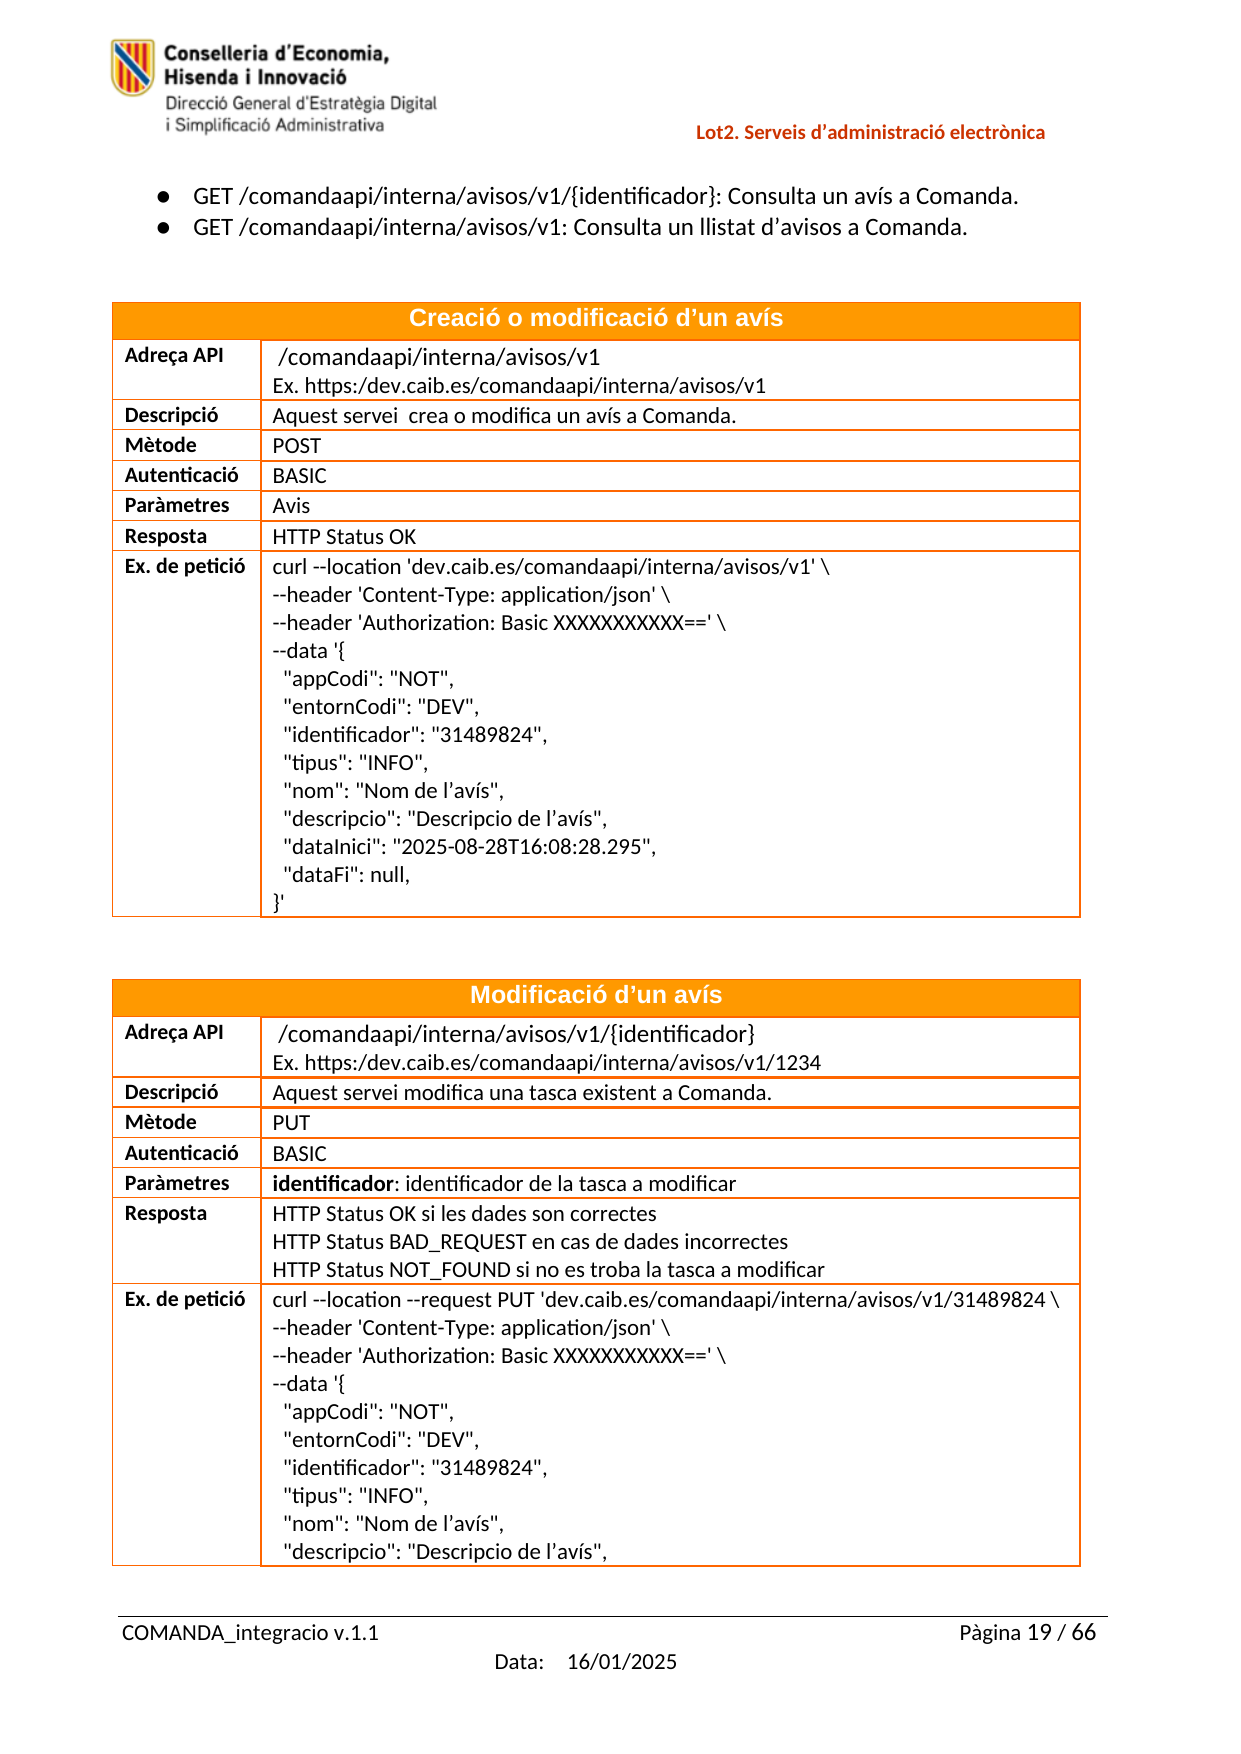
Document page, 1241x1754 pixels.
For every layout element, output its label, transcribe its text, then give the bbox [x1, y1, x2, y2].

table_header Modificació d’un avís [113, 980, 1079, 1016]
table_cell Autenticació [113, 461, 260, 489]
table_cell Mètode [113, 1108, 260, 1137]
table_cell HTTP Status OK si les dades son correctes HTTP Status BAD_REQUEST en cas de dades incorrectes HTTP Status NOT_FOUND si no es troba la tasca a modificar [262, 1199, 1079, 1283]
table_cell Adreça API [113, 340, 260, 399]
table_cell Resposta [113, 521, 260, 550]
table_cell Paràmetres [113, 491, 260, 520]
table_cell Descripció [113, 1078, 260, 1106]
table_cell Avis [262, 492, 1079, 520]
table_cell BASIC [262, 1139, 1079, 1167]
table_cell Mètode [113, 430, 260, 459]
picture [100, 26, 467, 156]
table_header Creació o modificació d’un avís [113, 303, 1079, 339]
table_cell PUT [262, 1109, 1079, 1137]
table_cell Aquest servei modifica una tasca existent a Comanda. [262, 1079, 1079, 1106]
table_cell Resposta [113, 1198, 260, 1283]
table_cell Aquest servei crea o modifica un avís a Comanda. [262, 401, 1079, 429]
table_cell /comandaapi/interna/avisos/v1/{identificador} Ex. https:/dev.caib.es/comandaapi/interna/avisos/v1/1234 [262, 1018, 1079, 1076]
table_cell Adreça API [113, 1017, 260, 1076]
table_cell Descripció [113, 400, 260, 429]
table_cell /comandaapi/interna/avisos/v1 Ex. https:/dev.caib.es/comandaapi/interna/avisos/v1 [262, 341, 1079, 399]
table_cell curl --location --request PUT 'dev.caib.es/comandaapi/interna/avisos/v1/31489824 \ --header 'Content-Type: application/json' \ --header 'Authorization: Basic XXXXXXXXXXX==' \ --data '{ "appCodi": "NOT", "entornCodi": "DEV", "identificador": "31489824", "tipus": "INFO", "nom": "Nom de l’avís", "descripcio": "Descripcio de l’avís", [262, 1285, 1079, 1565]
table_cell Ex. de petició [113, 1284, 260, 1565]
list GET /comandaapi/interna/avisos/v1: Consulta un llistat d’avisos a Comanda. [156, 211, 1122, 241]
table_cell Autenticació [113, 1138, 260, 1167]
table_cell Paràmetres [113, 1168, 260, 1197]
list GET /comandaapi/interna/avisos/v1/{identificador}: Consulta un avís a Comanda. [156, 180, 1122, 211]
table_cell curl --location 'dev.caib.es/comandaapi/interna/avisos/v1' \ --header 'Content-Type: application/json' \ --header 'Authorization: Basic XXXXXXXXXXX==' \ --data '{ "appCodi": "NOT", "entornCodi": "DEV", "identificador": "31489824", "tipus": "INFO", "nom": "Nom de l’avís", "descripcio": "Descripcio de l’avís", "dataInici": "2025-08-28T16:08:28.295", "dataFi": null, }' [262, 552, 1079, 916]
table_cell POST [262, 431, 1079, 459]
table_cell HTTP Status OK [262, 522, 1079, 550]
table_cell Ex. de petició [113, 551, 260, 916]
table_cell identificador: identificador de la tasca a modificar [262, 1169, 1079, 1197]
table_cell BASIC [262, 462, 1079, 489]
